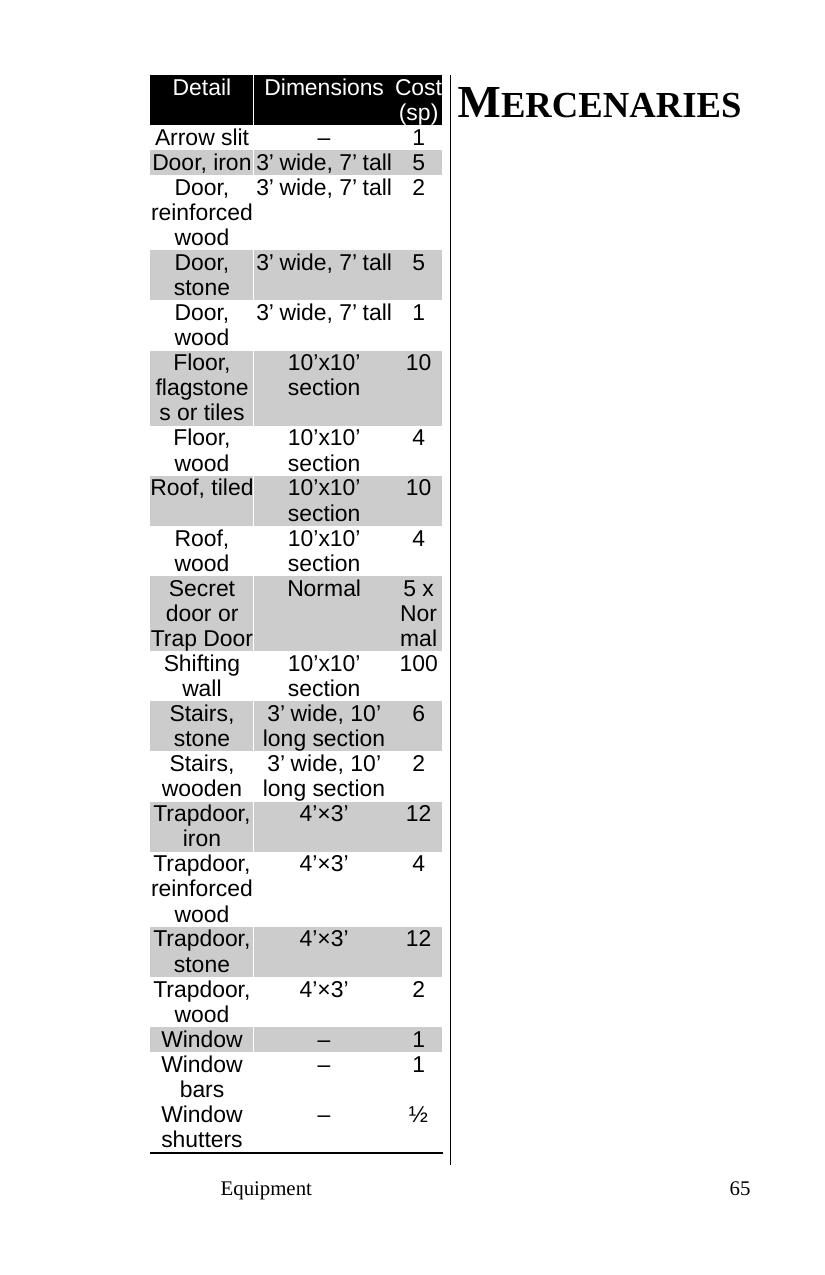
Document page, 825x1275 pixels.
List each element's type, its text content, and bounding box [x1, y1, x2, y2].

table_cell Arrow slit [150, 125, 253, 150]
table_cell 4’×3’ [254, 927, 394, 977]
table_cell – [254, 1052, 394, 1102]
table_cell 12 [394, 927, 442, 977]
table_cell 5 [394, 150, 442, 175]
table_cell Window shutters [150, 1102, 253, 1152]
table_cell – [254, 125, 394, 150]
table_cell 4 [394, 852, 442, 927]
table_cell Window [150, 1027, 253, 1052]
table_cell Stairs, stone [150, 701, 253, 751]
table_cell Secret door or Trap Door [150, 576, 253, 651]
table_cell 12 [394, 802, 442, 852]
table_cell 5 x Normal [394, 576, 442, 651]
table_cell 1 [394, 300, 442, 351]
table_cell Shifting wall [150, 651, 253, 701]
table_cell 2 [394, 175, 442, 250]
table_header Dimensions [254, 75, 394, 125]
table_cell 4’×3’ [254, 977, 394, 1027]
table_cell Stairs, wooden [150, 751, 253, 802]
table_header Cost (sp) [394, 75, 442, 125]
table_cell – [254, 1102, 394, 1152]
table_cell Roof, wood [150, 526, 253, 576]
table_cell 2 [394, 977, 442, 1027]
table_cell 3’ wide, 7’ tall [254, 175, 394, 250]
table_cell 10’x10’ section [254, 426, 394, 476]
table_header Detail [150, 75, 253, 125]
table_cell Trapdoor, stone [150, 927, 253, 977]
table_cell 100 [394, 651, 442, 701]
table_cell 3’ wide, 7’ tall [254, 300, 394, 351]
table_cell ½ [394, 1102, 442, 1152]
table_cell 1 [394, 1027, 442, 1052]
table_cell – [254, 1027, 394, 1052]
table_cell 4 [394, 426, 442, 476]
subtitle Mercenaries [457, 87, 750, 125]
table_cell Trapdoor, iron [150, 802, 253, 852]
table_cell Door, iron [150, 150, 253, 175]
table_cell 10’x10’ section [254, 351, 394, 426]
table_cell Trapdoor, wood [150, 977, 253, 1027]
table_cell Door, wood [150, 300, 253, 351]
table_cell Roof, tiled [150, 476, 253, 526]
table_cell 10 [394, 351, 442, 426]
table_cell 1 [394, 125, 442, 150]
table_cell Trapdoor, reinforced wood [150, 852, 253, 927]
table_cell 10’x10’ section [254, 526, 394, 576]
table_cell Door, reinforced wood [150, 175, 253, 250]
table_cell 5 [394, 250, 442, 300]
table_cell 6 [394, 701, 442, 751]
table_cell 10 [394, 476, 442, 526]
table_cell 4’×3’ [254, 802, 394, 852]
table_cell 1 [394, 1052, 442, 1102]
table_cell 3’ wide, 7’ tall [254, 250, 394, 300]
table_cell Normal [254, 576, 394, 651]
table_cell 10’x10’ section [254, 476, 394, 526]
table_cell 3’ wide, 10’ long section [254, 701, 394, 751]
table_cell Door, stone [150, 250, 253, 300]
table_cell 3’ wide, 10’ long section [254, 751, 394, 802]
table_cell 2 [394, 751, 442, 802]
table_cell 4 [394, 526, 442, 576]
table_cell Floor, flagstones or tiles [150, 351, 253, 426]
table_cell Window bars [150, 1052, 253, 1102]
table_cell 10’x10’ section [254, 651, 394, 701]
table_cell Floor, wood [150, 426, 253, 476]
table_cell 3’ wide, 7’ tall [254, 150, 394, 175]
table_cell 4’×3’ [254, 852, 394, 927]
